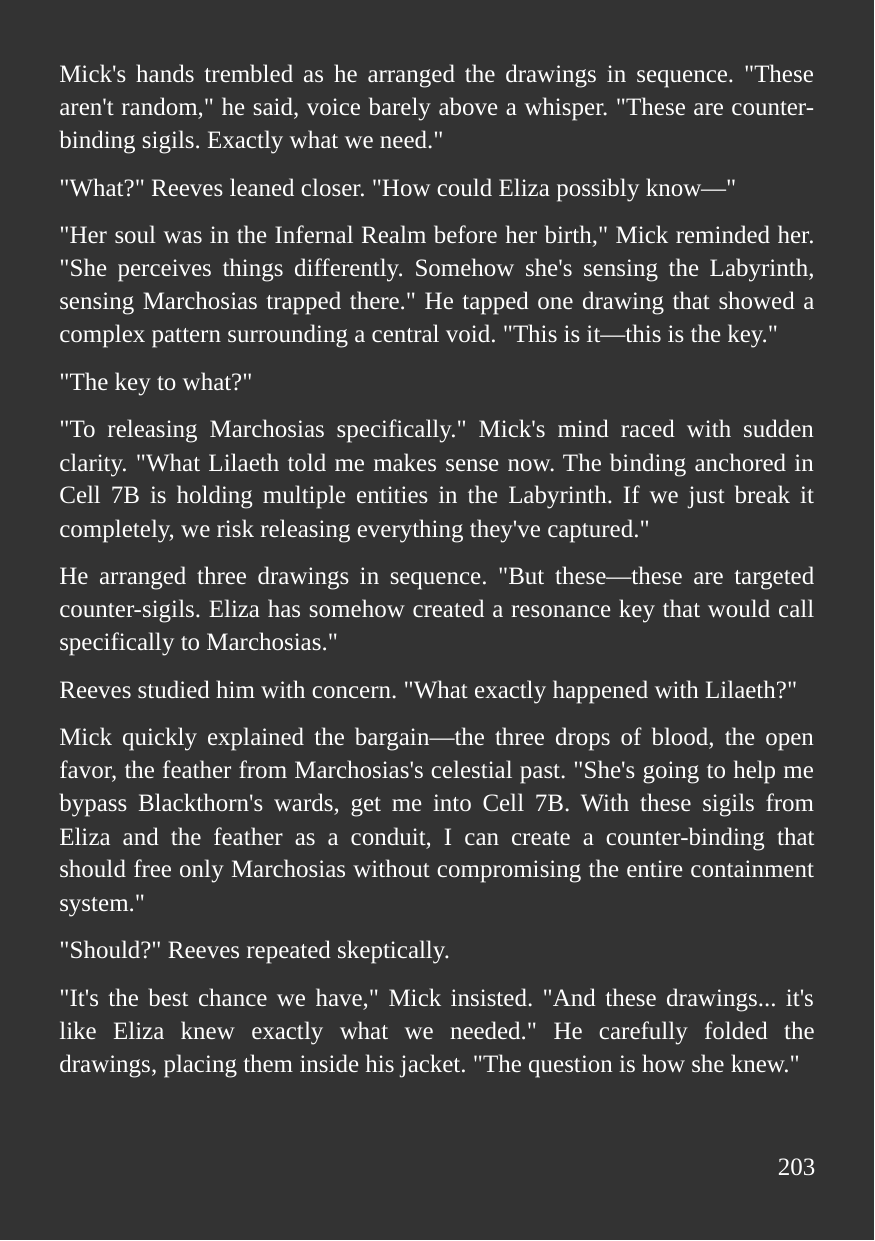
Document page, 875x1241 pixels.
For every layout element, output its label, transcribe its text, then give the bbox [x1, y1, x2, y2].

text "Her soul was in the Infernal Realm before her birth," Mick reminded her. "She perceives things differently. Somehow she's sensing the Labyrinth, sensing Marchosias trapped there." He tapped one drawing that showed a complex pattern surrounding a central void. "This is it—this is the key." [59, 220, 815, 348]
text "The key to what?" [59, 367, 815, 396]
text Mick's hands trembled as he arranged the drawings in sequence. "These aren't random," he said, voice barely above a whisper. "These are counter-binding sigils. Exactly what we need." [59, 59, 815, 154]
text He arranged three drawings in sequence. "But these—these are targeted counter-sigils. Eliza has somehow created a resonance key that would call specifically to Marchosias." [59, 561, 815, 656]
text Reeves studied him with concern. "What exactly happened with Lilaeth?" [59, 675, 815, 704]
text "Should?" Reeves repeated skeptically. [59, 935, 815, 964]
text Mick quickly explained the bargain—the three drops of blood, the open favor, the feather from Marchosias's celestial past. "She's going to help me bypass Blackthorn's wards, get me into Cell 7B. With these sigils from Eliza and the feather as a conduit, I can create a counter-binding that should free only Marchosias without compromising the entire containment system." [59, 722, 815, 916]
text "To releasing Marchosias specifically." Mick's mind raced with sudden clarity. "What Lilaeth told me makes sense now. The binding anchored in Cell 7B is holding multiple entities in the Labyrinth. If we just break it completely, we risk releasing everything they've captured." [59, 414, 815, 542]
text "It's the best chance we have," Mick insisted. "And these drawings... it's like Eliza knew exactly what we needed." He carefully folded the drawings, placing them inside his jacket. "The question is how she knew." [59, 983, 815, 1078]
text "What?" Reeves leaned closer. "How could Eliza possibly know—" [59, 173, 815, 201]
